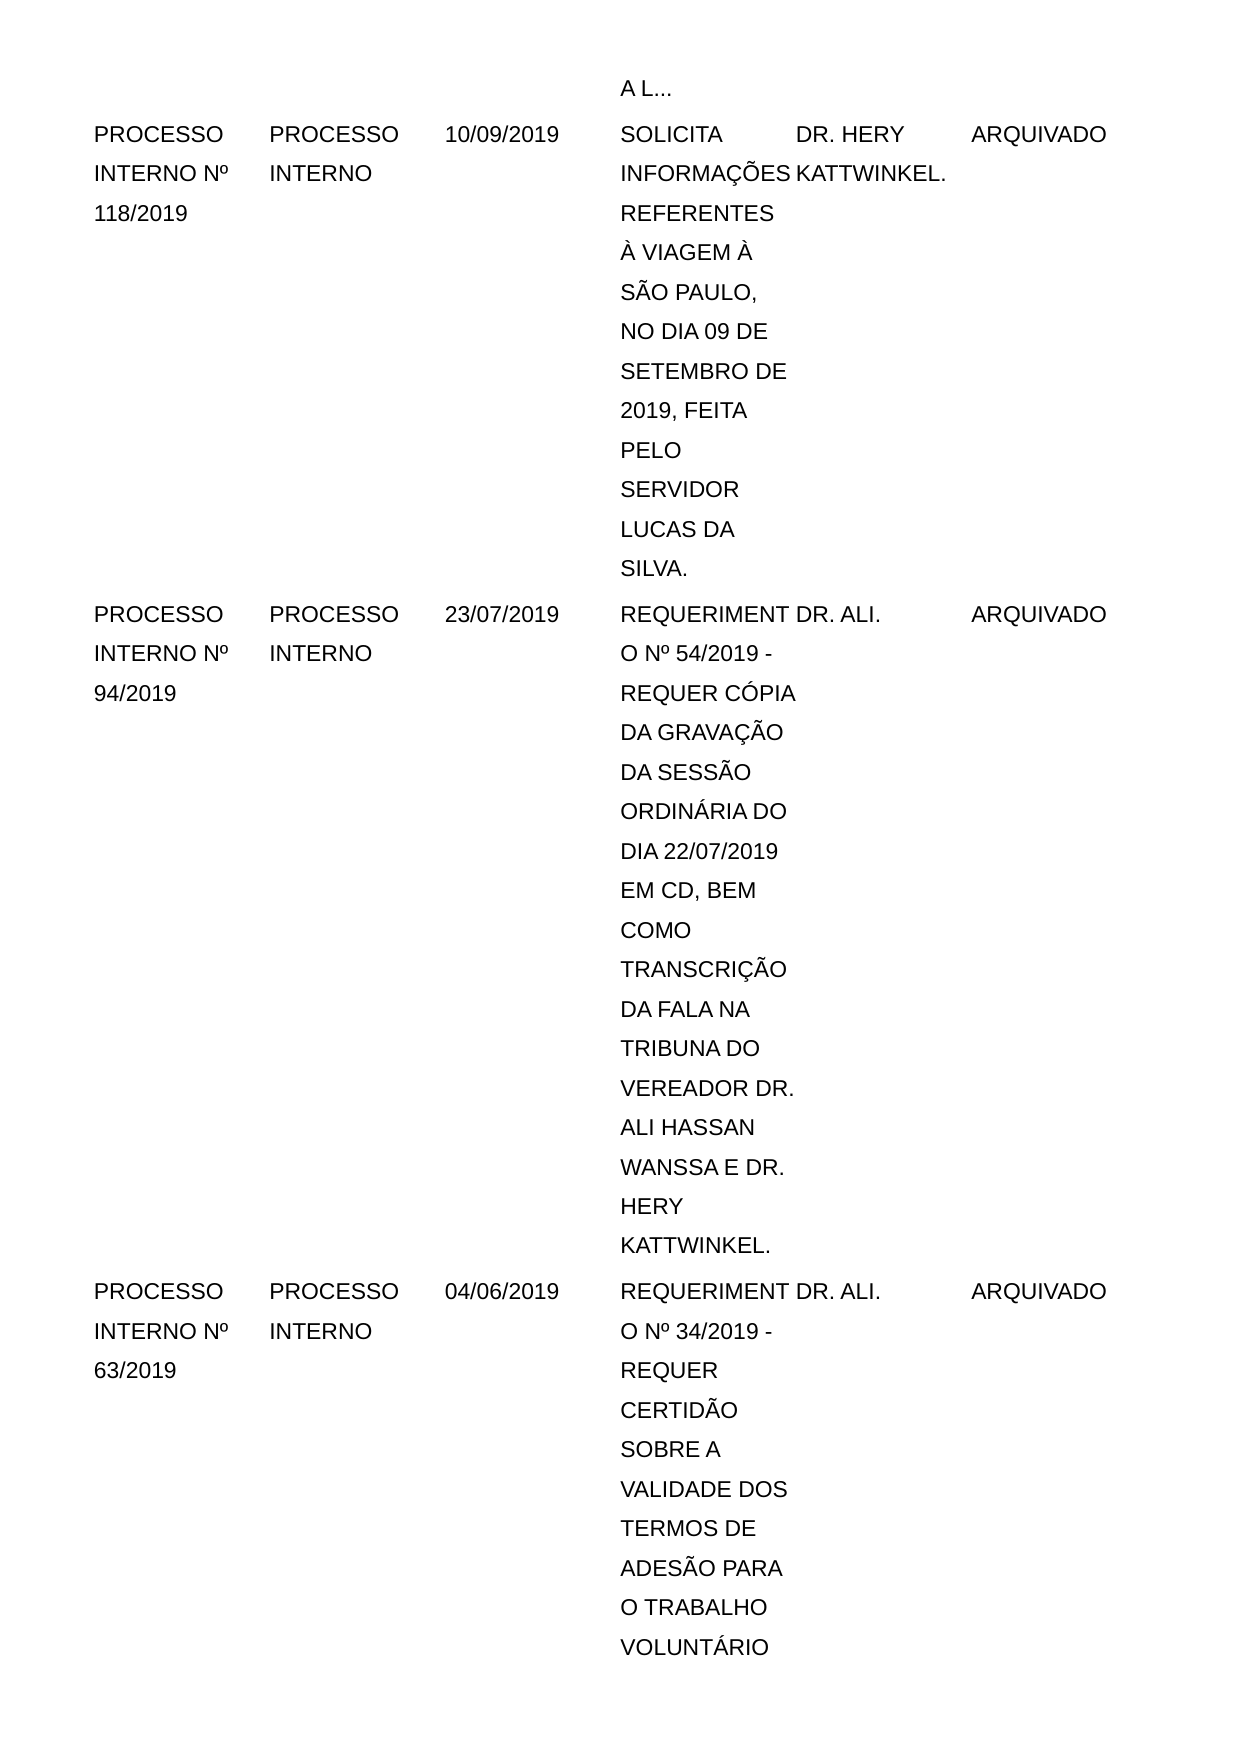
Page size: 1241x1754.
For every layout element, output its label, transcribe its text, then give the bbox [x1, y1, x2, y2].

table_cell REQUERIMENTO Nº 54/2019 - REQUER CÓPIA DA GRAVAÇÃO DA SESSÃO ORDINÁRIA DO DIA 22/07/2019 EM CD, BEM COMO TRANSCRIÇÃO DA FALA NA TRIBUNA DO VEREADOR DR. ALI HASSAN WANSSA E DR. HERY KATTWINKEL. [620, 601, 796, 1278]
table_cell DR. ALI. [796, 601, 971, 1278]
table_cell [445, 75, 620, 121]
table_cell [971, 75, 1146, 121]
table_cell PROCESSO INTERNO [269, 601, 444, 1278]
table_cell A L... [620, 75, 796, 121]
table_cell ARQUIVADO [971, 601, 1146, 1278]
table_cell PROCESSO INTERNO Nº 118/2019 [94, 121, 269, 601]
table_cell DR. ALI. [796, 1278, 971, 1660]
table_cell 04/06/2019 [445, 1278, 620, 1660]
table_cell REQUERIMENTO Nº 34/2019 - REQUER CERTIDÃO SOBRE A VALIDADE DOS TERMOS DE ADESÃO PARA O TRABALHO VOLUNTÁRIO [620, 1278, 796, 1660]
table_cell ARQUIVADO [971, 121, 1146, 601]
table_cell 10/09/2019 [445, 121, 620, 601]
table_cell [796, 75, 971, 121]
table_cell [269, 75, 444, 121]
table_cell 23/07/2019 [445, 601, 620, 1278]
table_cell PROCESSO INTERNO Nº 94/2019 [94, 601, 269, 1278]
table_cell PROCESSO INTERNO [269, 121, 444, 601]
table_cell DR. HERY KATTWINKEL. [796, 121, 971, 601]
table_cell PROCESSO INTERNO Nº 63/2019 [94, 1278, 269, 1660]
table_cell ARQUIVADO [971, 1278, 1146, 1660]
table_cell [94, 75, 269, 121]
table_cell SOLICITA INFORMAÇÕES REFERENTES À VIAGEM À SÃO PAULO, NO DIA 09 DE SETEMBRO DE 2019, FEITA PELO SERVIDOR LUCAS DA SILVA. [620, 121, 796, 601]
table_cell PROCESSO INTERNO [269, 1278, 444, 1660]
